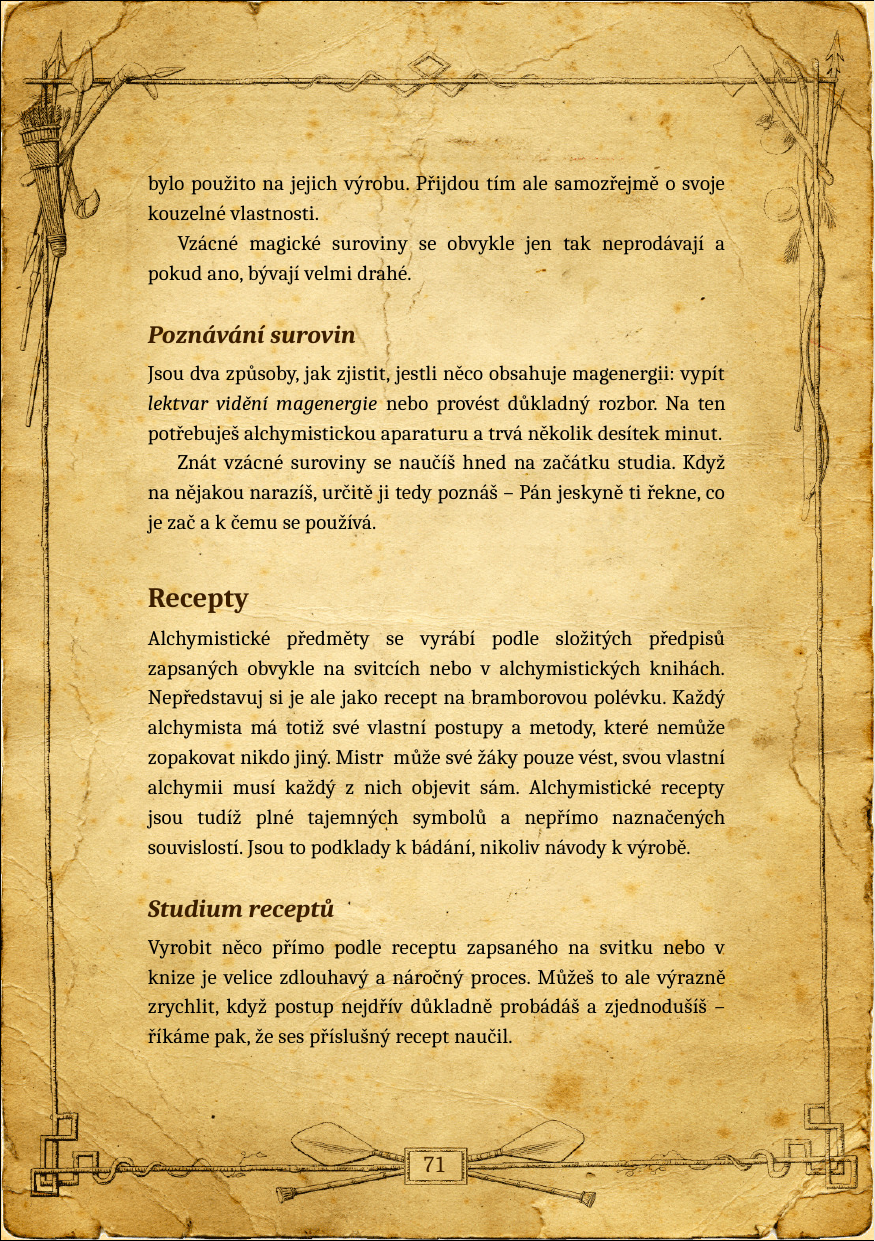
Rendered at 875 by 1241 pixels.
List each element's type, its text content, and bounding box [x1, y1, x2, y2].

text Vyrobit něco přímo podle receptu zapsaného na svitku nebo v knize je velice zdlouhavý a náročný proces. Můžeš to ale výrazně zrychlit, když postup nejdřív důkladně probádáš a zjednodušíš – říkáme pak, že ses příslušný recept naučil. [148, 935, 726, 1049]
subtitle Recepty [148, 582, 726, 614]
text Alchymistické předměty se vyrábí podle složitých předpisů zapsaných obvykle na svitcích nebo v alchymistických knihách. Nepředstavuj si je ale jako recept na bramborovou polévku. Každý alchymista má totiž své vlastní postupy a metody, které nemůže zopakovat nikdo jiný. Mistr může své žáky pouze vést, svou vlastní alchymii musí každý z nich objevit sám. Alchymistické recepty jsou tudíž plné tajemných symbolů a nepřímo naznačených souvislostí. Jsou to podklady k bádání, nikoliv návody k výrobě. [148, 626, 726, 859]
text bylo použito na jejich výrobu. Přijdou tím ale samozřejmě o svoje kouzelné vlastnosti. Vzácné magické suroviny se obvykle jen tak neprodávají a pokud ano, bývají velmi drahé. [148, 172, 726, 285]
text Jsou dva způsoby, jak zjistit, jestli něco obsahuje magenergii: vypít lektvar vidění magenergie nebo provést důkladný rozbor. Na ten potřebuješ alchymistickou aparaturu a trvá několik desítek minut. Znát vzácné suroviny se naučíš hned na začátku studia. Když na nějakou narazíš, určitě ji tedy poznáš – Pán jeskyně ti řekne, co je zač a k čemu se používá. [148, 361, 726, 535]
subtitle Poznávání surovin [148, 321, 726, 349]
subtitle Studium receptů [148, 895, 726, 924]
picture [1, 1, 874, 1240]
